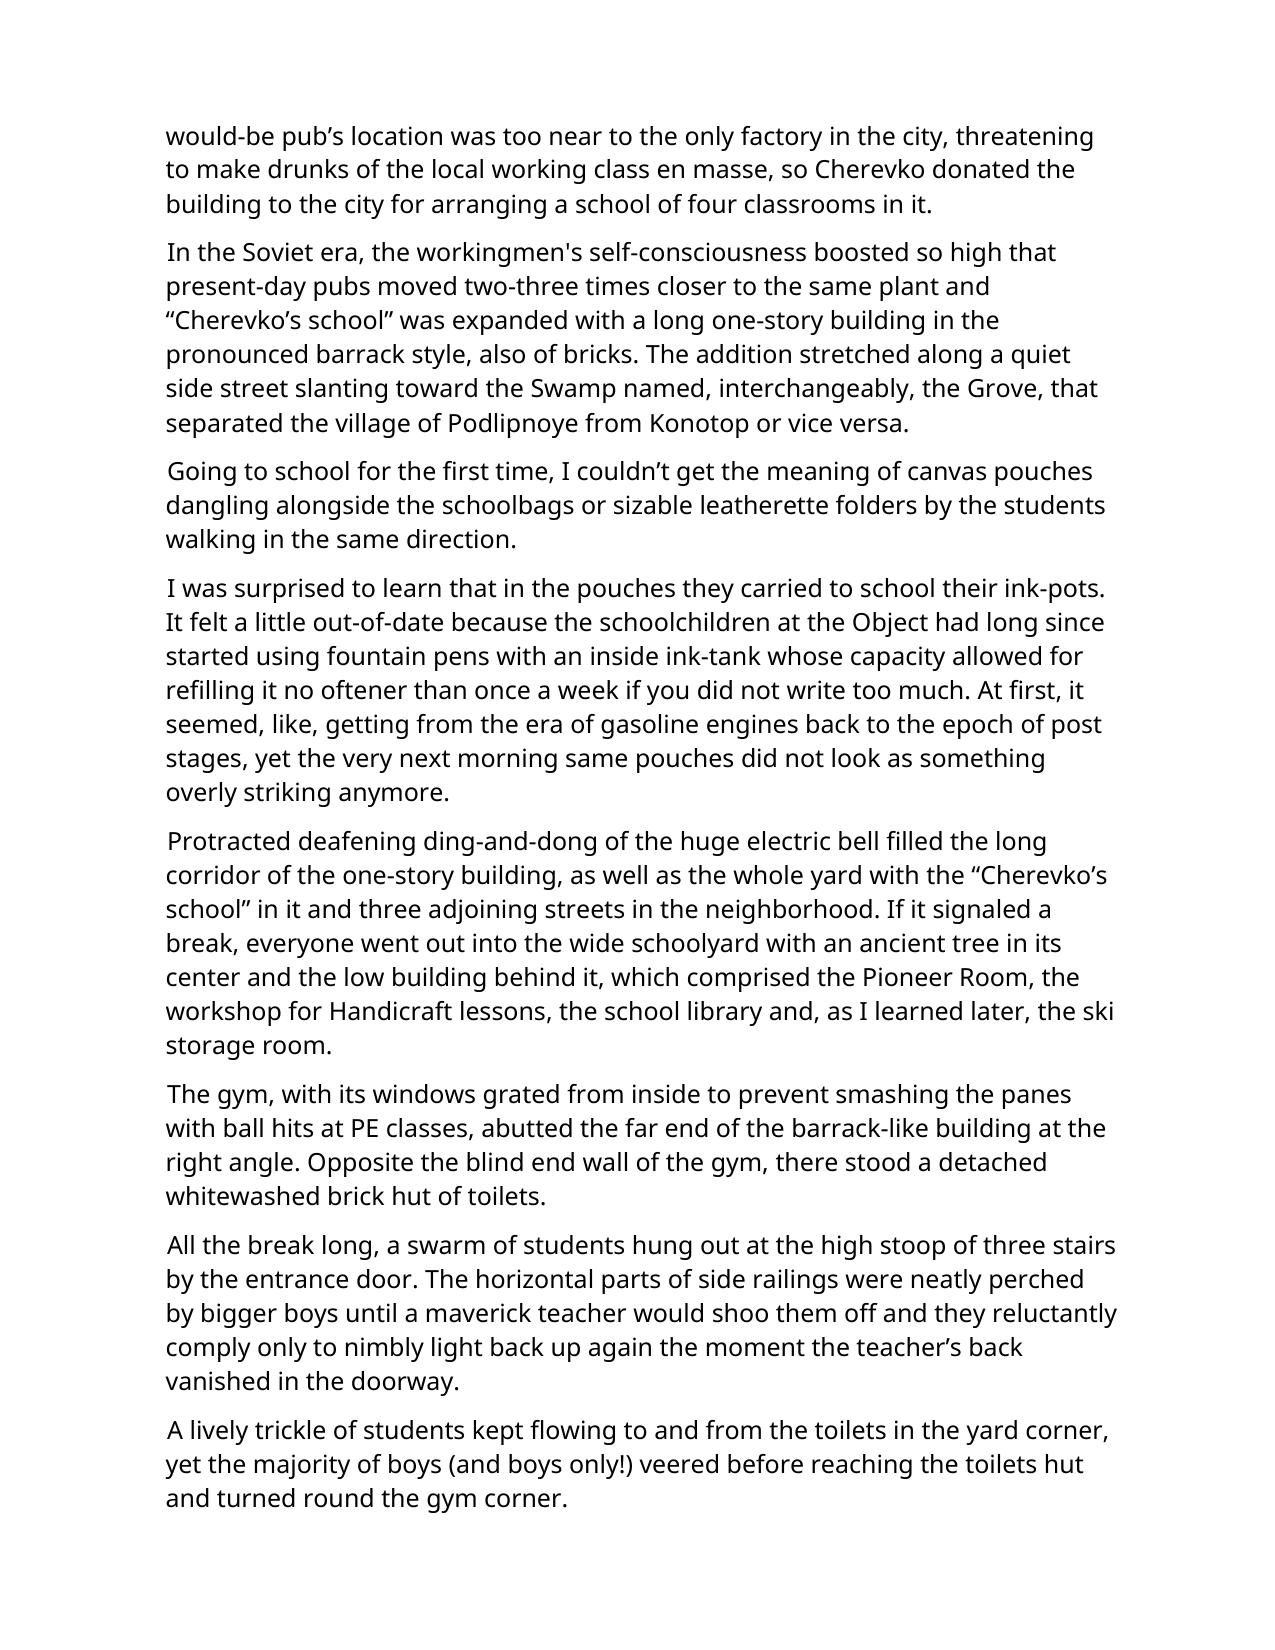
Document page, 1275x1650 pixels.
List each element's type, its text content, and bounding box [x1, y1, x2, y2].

text In the Soviet era, the workingmen's self-consciousness boosted so high that present-day pubs moved two-three times closer to the same plant and “Cherevko’s school” was expanded with a long one-story building in the pronounced barrack style, also of bricks. The addition stretched along a quiet side street slanting toward the Swamp named, interchangeably, the Grove, that separated the village of Podlipnoye from Konotop or vice versa. [165, 235, 1118, 439]
text The gym, with its windows grated from inside to prevent smashing the panes with ball hits at PE classes, abutted the far end of the barrack-like building at the right angle. Opposite the blind end wall of the gym, there stood a detached whitewashed brick hut of toilets. [165, 1077, 1118, 1213]
text All the break long, a swarm of students hung out at the high stoop of three stairs by the entrance door. The horizontal parts of side railings were neatly perched by bigger boys until a maverick teacher would shoo them off and they reluctantly comply only to nimbly light back up again the moment the teacher’s back vanished in the doorway. [165, 1227, 1118, 1398]
text would-be pub’s location was too near to the only factory in the city, threatening to make drunks of the local working class en masse, so Cherevko donated the building to the city for arranging a school of four classrooms in it. [165, 118, 1118, 220]
text Protracted deafening ding-and-dong of the huge electric bell filled the long corridor of the one-story building, as well as the whole yard with the “Cherevko’s school” in it and three adjoining streets in the neighborhood. If it signaled a break, everyone went out into the wide schoolyard with an ancient tree in its center and the low building behind it, which comprised the Pioneer Room, the workshop for Handicraft lessons, the school library and, as I learned later, the ski storage room. [165, 824, 1118, 1062]
text Going to school for the first time, I couldn’t get the meaning of canvas pouches dangling alongside the schoolbags or sizable leatherette folders by the students walking in the same direction. [165, 454, 1118, 556]
text I was surprised to learn that in the pouches they carried to school their ink-pots. It felt a little out-of-date because the schoolchildren at the Object had long since started using fountain pens with an inside ink-tank whose capacity allowed for refilling it no oftener than once a week if you did not write too much. At first, it seemed, like, getting from the era of gasoline engines back to the epoch of post stages, yet the very next morning same pouches did not look as something overly striking anymore. [165, 571, 1118, 809]
text A lively trickle of students kept flowing to and from the toilets in the yard corner, yet the majority of boys (and boys only!) veered before reaching the toilets hut and turned round the gym corner. [165, 1412, 1118, 1514]
